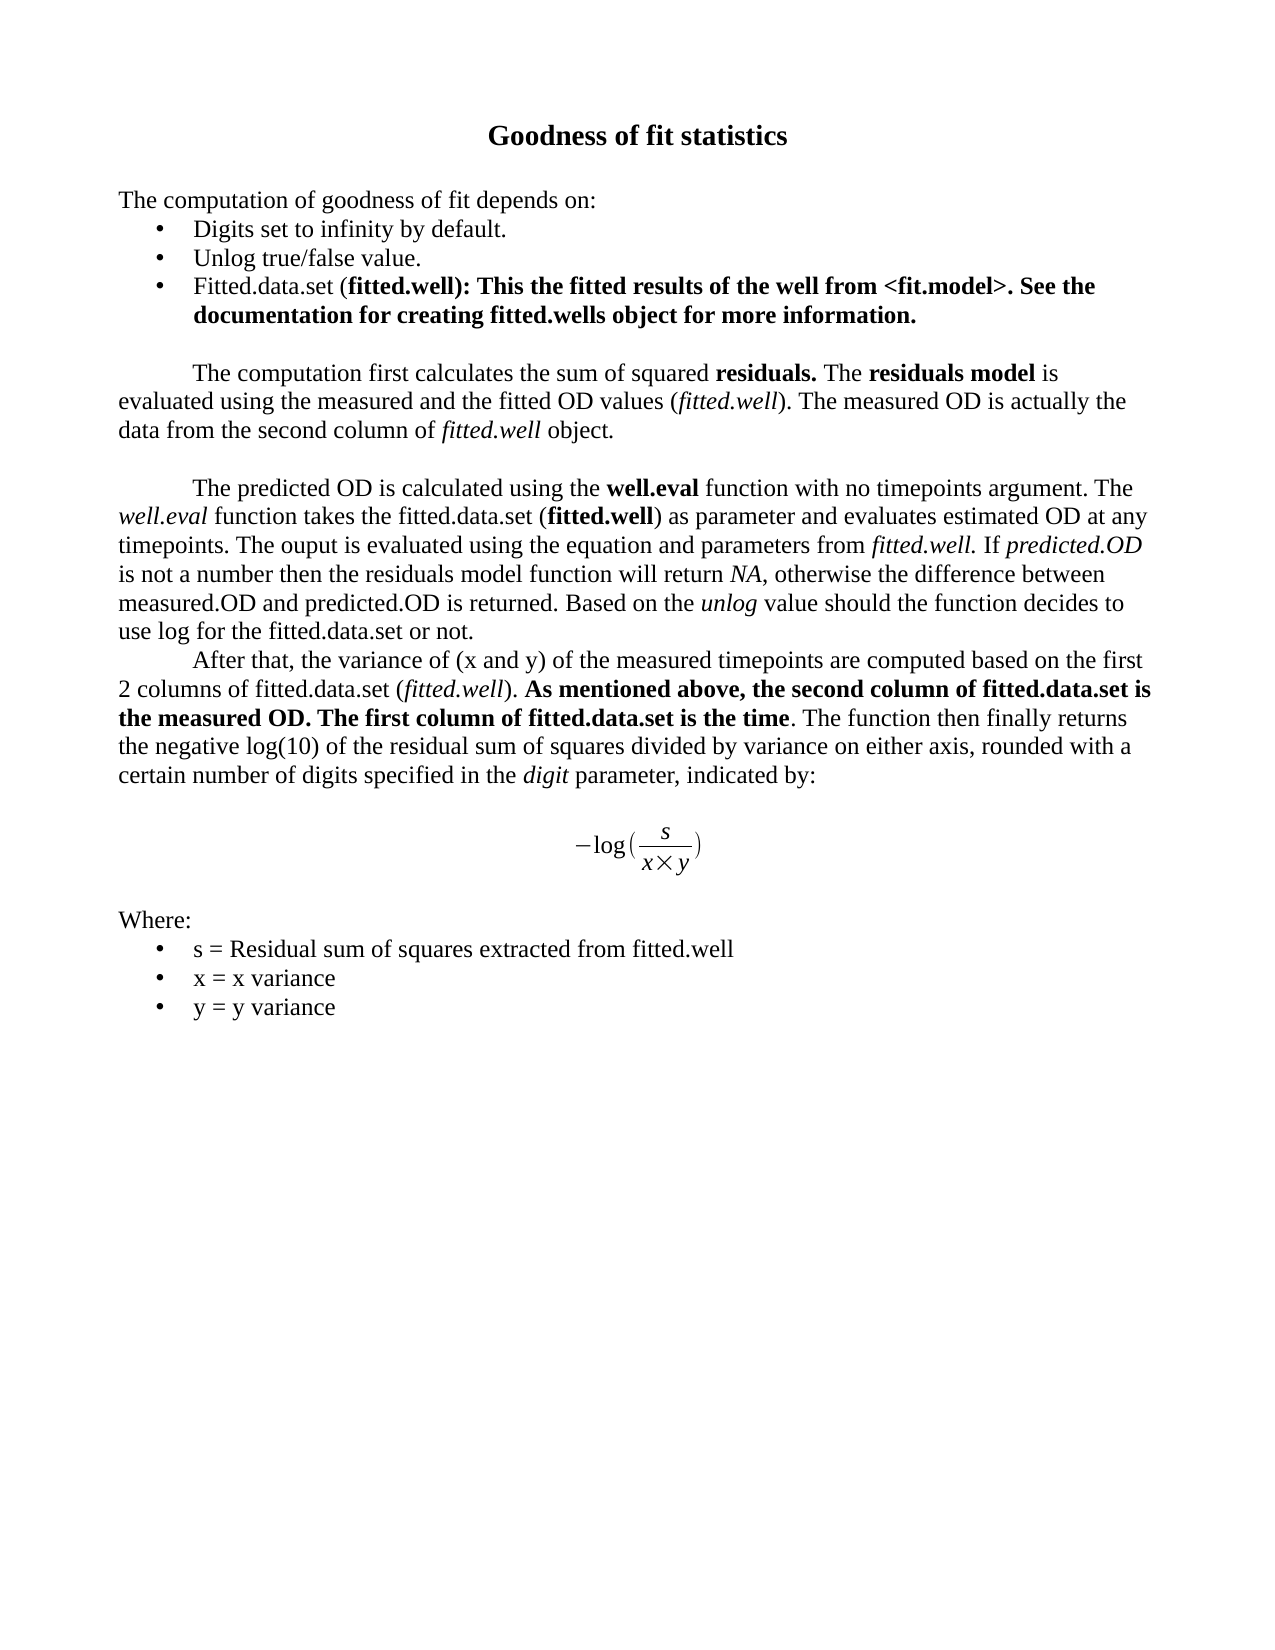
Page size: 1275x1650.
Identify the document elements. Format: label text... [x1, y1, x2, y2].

text The predicted OD is calculated using the well.eval function with no timepoints argument. The well.eval function takes the fitted.data.set (fitted.well) as parameter and evaluates estimated OD at any timepoints. The ouput is evaluated using the equation and parameters from fitted.well. If predicted.OD is not a number then the residuals model function will return NA, otherwise the difference between measured.OD and predicted.OD is returned. Based on the unlog value should the function decides to use log for the fitted.data.set or not. [118, 473, 1157, 645]
list Fitted.data.set (fitted.well): This the fitted results of the well from <fit.model>. See the documentation for creating fitted.wells object for more information. [156, 271, 1157, 329]
text After that, the variance of (x and y) of the measured timepoints are computed based on the first 2 columns of fitted.data.set (fitted.well). As mentioned above, the second column of fitted.data.set is the measured OD. The first column of fitted.data.set is the time. The function then finally returns the negative log(10) of the residual sum of squares divided by variance on either axis, rounded with a certain number of digits specified in the digit parameter, indicated by: [118, 645, 1157, 789]
text The computation first calculates the sum of squared residuals. The residuals model is evaluated using the measured and the fitted OD values (fitted.well). The measured OD is actually the data from the second column of fitted.well object. [118, 358, 1157, 444]
list Unlog true/false value. [156, 243, 1157, 271]
list s = Residual sum of squares extracted from fitted.well [156, 934, 1157, 963]
text Where: [118, 905, 1157, 934]
text The computation of goodness of fit depends on: [118, 185, 1157, 214]
list x = x variance [156, 963, 1157, 992]
list Digits set to infinity by default. [156, 214, 1157, 243]
text Goodness of fit statistics [118, 118, 1157, 152]
list y = y variance [156, 992, 1157, 1020]
